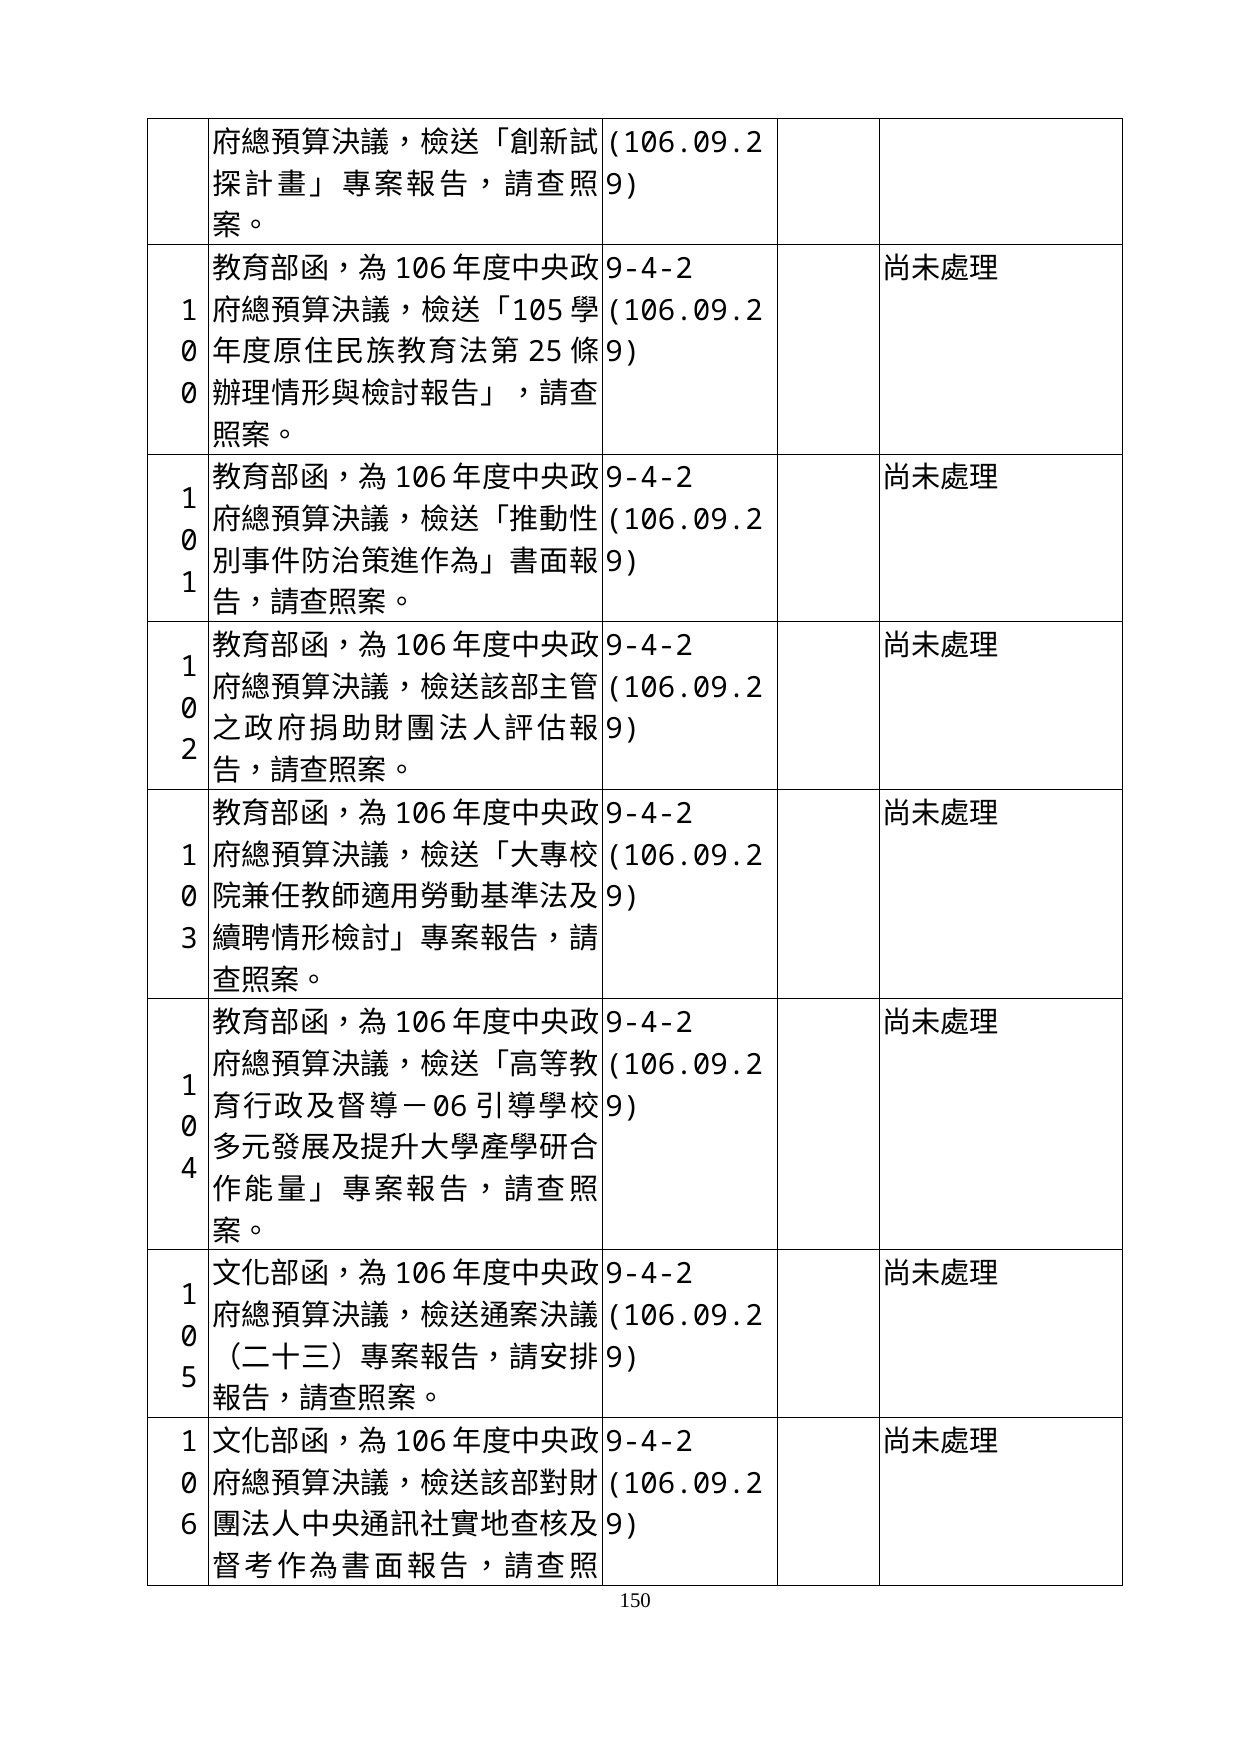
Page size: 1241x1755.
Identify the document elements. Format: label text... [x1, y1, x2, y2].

table_cell 教育部函，為106年度中央政府總預算決議，檢送該部主管之政府捐助財團法人評估報告，請查照案。 [209, 622, 602, 789]
table_cell 9-4-2 (106.09.29) [603, 245, 777, 453]
table_cell [778, 1250, 879, 1417]
table_cell 尚未處理 [880, 245, 1122, 453]
table_cell 9-4-2 (106.09.29) [603, 455, 777, 621]
table_cell [778, 1418, 879, 1585]
table_cell [148, 1250, 208, 1417]
table_cell [778, 119, 879, 244]
table_cell [148, 455, 208, 621]
table_cell 文化部函，為106年度中央政府總預算決議，檢送該部對財團法人中央通訊社實地查核及督考作為書面報告，請查照 [209, 1418, 602, 1585]
table_cell [880, 119, 1122, 244]
table_cell 教育部函，為106年度中央政府總預算決議，檢送「推動性別事件防治策進作為」書面報告，請查照案。 [209, 455, 602, 621]
table_cell (106.09.29) [603, 119, 777, 244]
table_cell 尚未處理 [880, 999, 1122, 1249]
table_cell [778, 245, 879, 453]
table_cell 尚未處理 [880, 1250, 1122, 1417]
table_cell 尚未處理 [880, 455, 1122, 621]
table_cell 教育部函，為106年度中央政府總預算決議，檢送「大專校院兼任教師適用勞動基準法及續聘情形檢討」專案報告，請查照案。 [209, 790, 602, 998]
table_cell [778, 622, 879, 789]
table_cell 尚未處理 [880, 1418, 1122, 1585]
table_cell [778, 999, 879, 1249]
table_cell [778, 455, 879, 621]
table_cell 教育部函，為106年度中央政府總預算決議，檢送「高等教育行政及督導－06引導學校多元發展及提升大學產學研合作能量」專案報告，請查照案。 [209, 999, 602, 1249]
table_cell 9-4-2 (106.09.29) [603, 999, 777, 1249]
table_cell [148, 622, 208, 789]
table_cell [148, 245, 208, 453]
table_cell [148, 999, 208, 1249]
table_cell [148, 790, 208, 998]
table_cell 9-4-2 (106.09.29) [603, 790, 777, 998]
table_cell [778, 790, 879, 998]
table_cell 9-4-2 (106.09.29) [603, 1418, 777, 1585]
table_cell 府總預算決議，檢送「創新試探計畫」專案報告，請查照案。 [209, 119, 602, 244]
table_cell 文化部函，為106年度中央政府總預算決議，檢送通案決議（二十三）專案報告，請安排報告，請查照案。 [209, 1250, 602, 1417]
table_cell 9-4-2 (106.09.29) [603, 1250, 777, 1417]
table_cell 9-4-2 (106.09.29) [603, 622, 777, 789]
table_cell 尚未處理 [880, 622, 1122, 789]
table_cell [148, 1418, 208, 1585]
table_cell 尚未處理 [880, 790, 1122, 998]
table_cell [148, 119, 208, 244]
table_cell 教育部函，為106年度中央政府總預算決議，檢送「105學年度原住民族教育法第25條辦理情形與檢討報告」，請查照案。 [209, 245, 602, 453]
